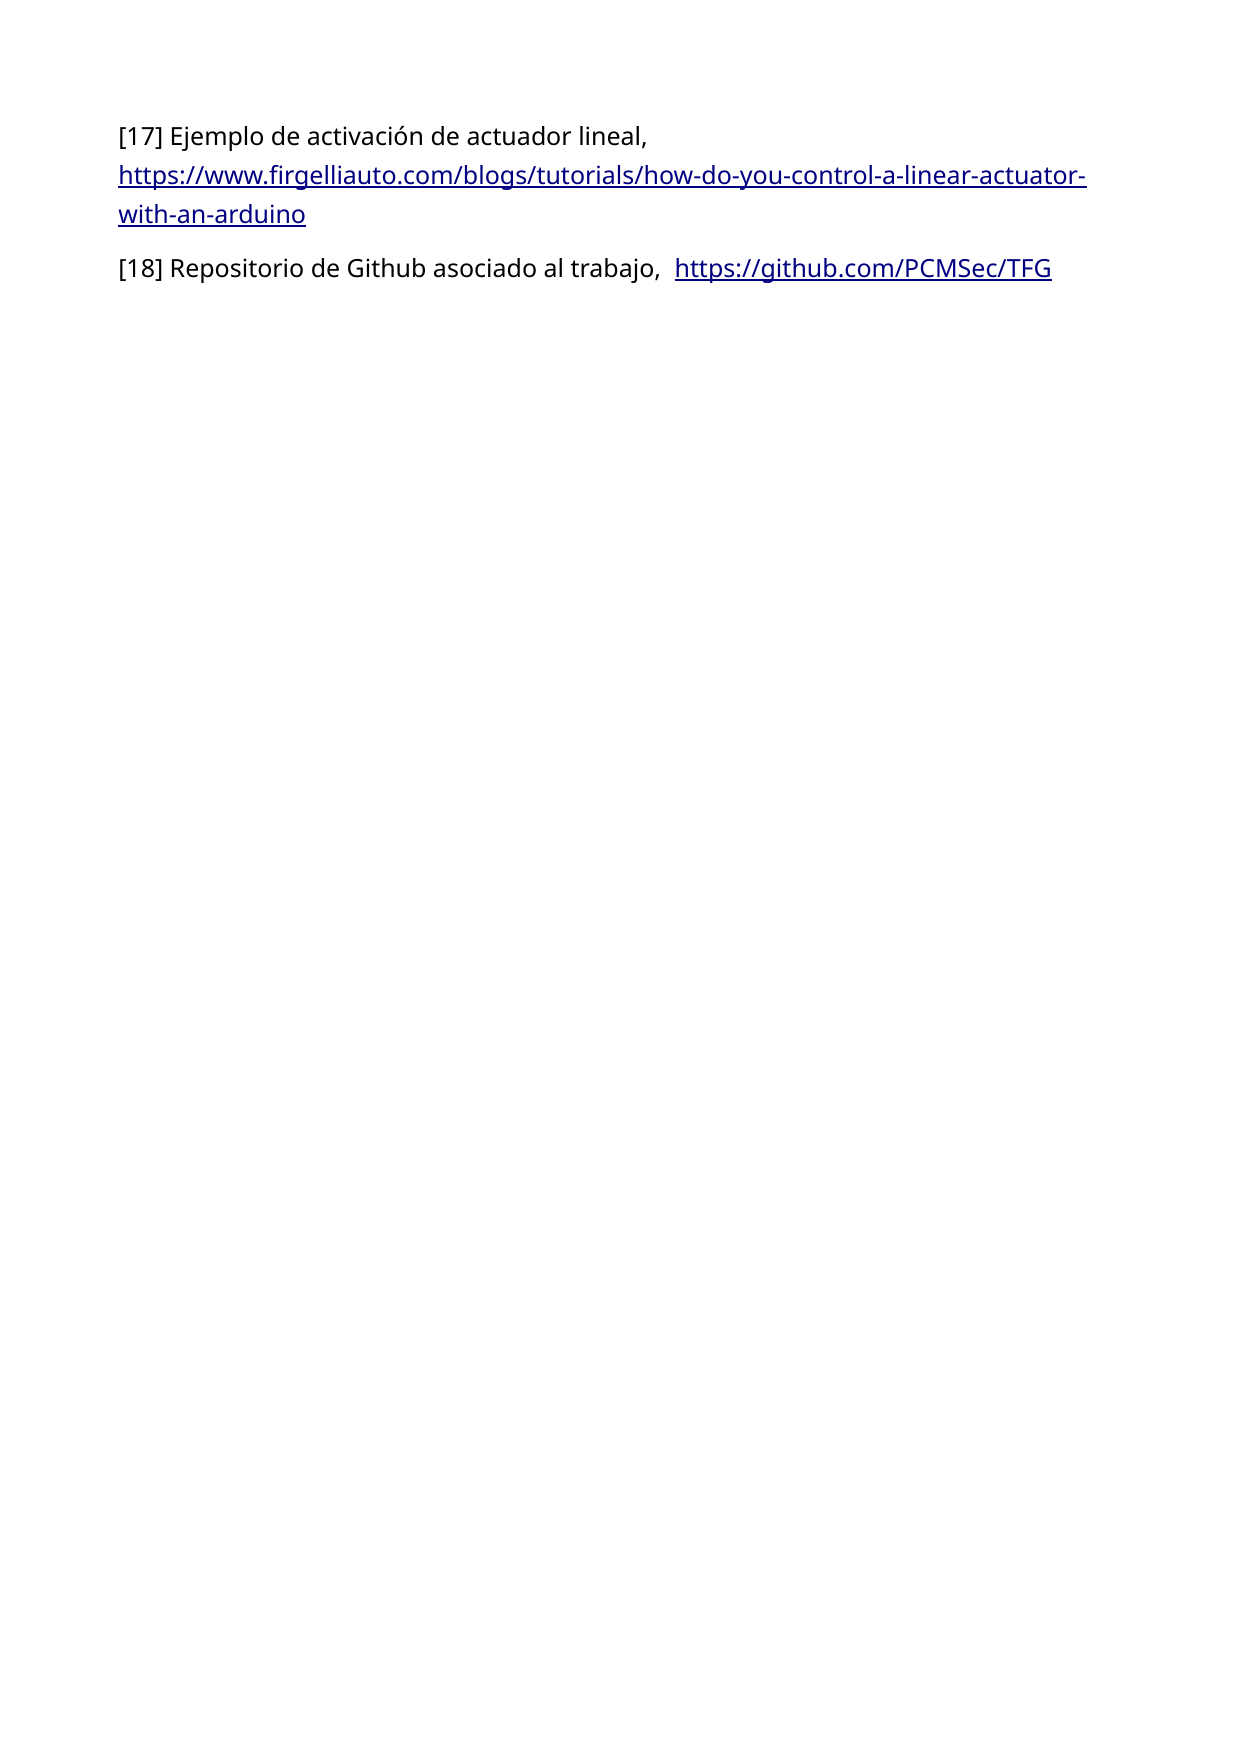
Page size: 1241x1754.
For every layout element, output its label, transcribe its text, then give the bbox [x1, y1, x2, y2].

text [18] Repositorio de Github asociado al trabajo, https://github.com/PCMSec/TFG [118, 250, 1122, 284]
text [17] Ejemplo de activación de actuador lineal, https://www.firgelliauto.com/blogs/tutorials/how-do-you-control-a-linear-actuator-with-an-arduino [118, 118, 1122, 231]
